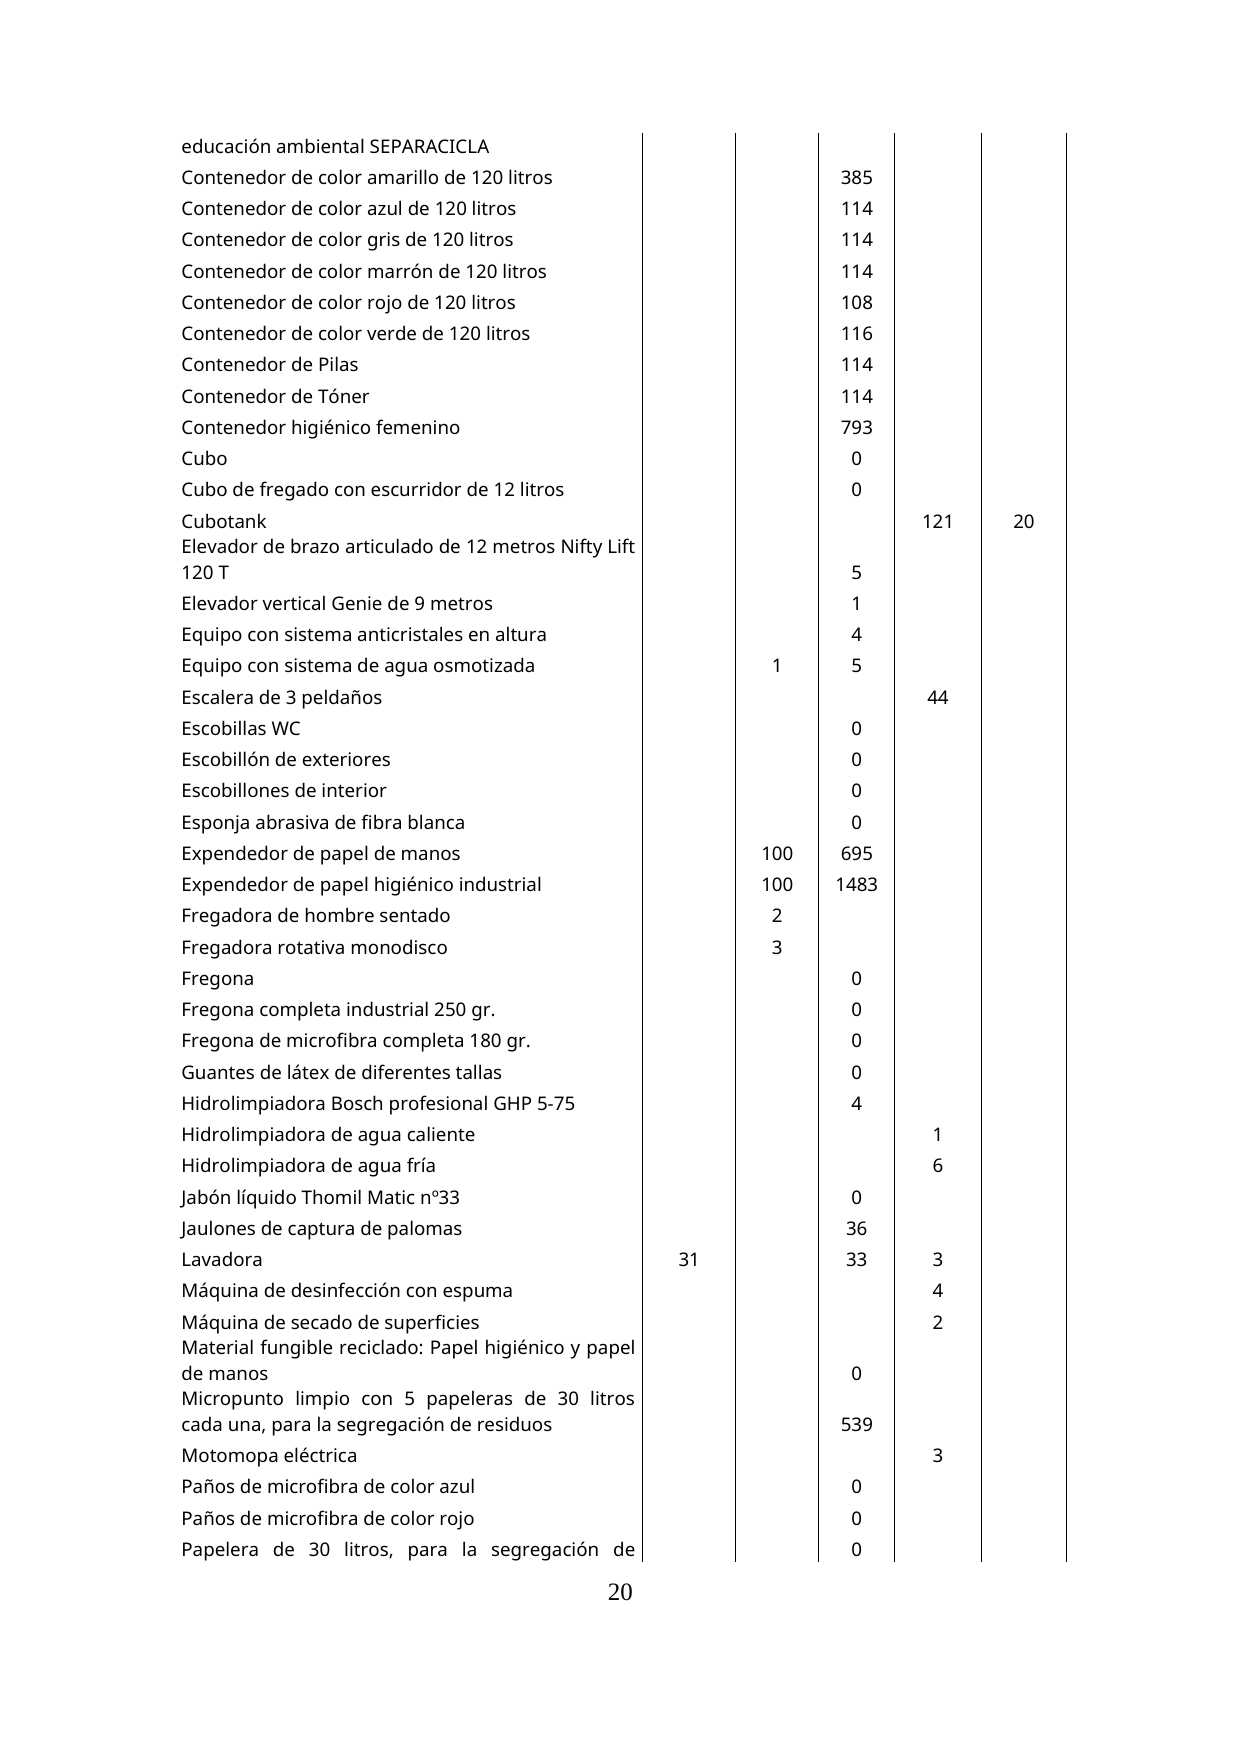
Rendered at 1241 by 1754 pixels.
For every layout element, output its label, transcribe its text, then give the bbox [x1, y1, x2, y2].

table_cell [643, 252, 735, 283]
table_cell [895, 991, 981, 1022]
table_cell 0 [819, 1335, 894, 1386]
table_cell [736, 133, 818, 158]
table_cell [895, 772, 981, 803]
table_cell [895, 1335, 981, 1386]
table_cell [736, 1303, 818, 1334]
table_cell [895, 1499, 981, 1530]
table_cell [736, 346, 818, 377]
table_cell [736, 1022, 818, 1053]
table_cell [982, 616, 1066, 647]
table_cell 114 [819, 346, 894, 377]
table_cell [895, 1386, 981, 1437]
table_cell [982, 1147, 1066, 1178]
table_cell 1 [895, 1116, 981, 1147]
table_cell [736, 252, 818, 283]
table_cell [982, 647, 1066, 678]
table_cell [895, 133, 981, 158]
table_cell [643, 1210, 735, 1241]
table_cell [736, 1468, 818, 1499]
table_cell 44 [895, 678, 981, 709]
table_cell [895, 315, 981, 346]
table_cell [895, 585, 981, 616]
table_cell [895, 1468, 981, 1499]
table_cell Fregadora rotativa monodisco [174, 928, 642, 959]
table_cell [895, 409, 981, 440]
table_cell [736, 1178, 818, 1209]
table_cell [819, 1272, 894, 1303]
table_cell Escalera de 3 peldaños [174, 678, 642, 709]
table_cell [819, 678, 894, 709]
table_cell [643, 133, 735, 158]
table_cell [982, 1053, 1066, 1084]
table_cell [643, 440, 735, 471]
table_cell [895, 284, 981, 315]
table_cell [895, 346, 981, 377]
table_cell [819, 133, 894, 158]
table_cell [982, 585, 1066, 616]
table_cell [643, 678, 735, 709]
table_cell Hidrolimpiadora de agua caliente [174, 1116, 642, 1147]
table_cell [982, 534, 1066, 584]
table_cell 385 [819, 159, 894, 190]
table_cell [982, 1437, 1066, 1468]
table_cell Contenedor de color verde de 120 litros [174, 315, 642, 346]
table_cell [895, 866, 981, 897]
table_cell [819, 897, 894, 928]
table_cell [982, 315, 1066, 346]
table_cell [736, 315, 818, 346]
table_cell 0 [819, 1530, 894, 1562]
table_cell [982, 1085, 1066, 1116]
table_cell [736, 1210, 818, 1241]
table_cell Contenedor de color azul de 120 litros [174, 190, 642, 221]
table_cell [982, 1530, 1066, 1562]
table_cell [895, 741, 981, 772]
table_cell [736, 159, 818, 190]
table_cell [643, 741, 735, 772]
table_cell Fregona [174, 960, 642, 991]
table_cell Lavadora [174, 1241, 642, 1272]
table_cell [736, 585, 818, 616]
table_cell [982, 471, 1066, 502]
table_cell [643, 585, 735, 616]
table_cell [736, 1116, 818, 1147]
table_cell [736, 534, 818, 584]
table_cell [736, 440, 818, 471]
table_cell 1 [736, 647, 818, 678]
table_cell [895, 1210, 981, 1241]
table_cell [643, 1530, 735, 1562]
table_cell [982, 190, 1066, 221]
table_cell Paños de microfibra de color rojo [174, 1499, 642, 1530]
table_cell [643, 1022, 735, 1053]
table_cell 0 [819, 710, 894, 741]
table_cell [643, 502, 735, 533]
table_cell 114 [819, 252, 894, 283]
table_cell Cubo [174, 440, 642, 471]
table_cell [982, 897, 1066, 928]
table_cell [895, 159, 981, 190]
table_cell 2 [736, 897, 818, 928]
table_cell 20 [982, 502, 1066, 533]
table_cell [736, 1147, 818, 1178]
table_cell [982, 377, 1066, 408]
table_cell [819, 1437, 894, 1468]
table_cell [643, 1468, 735, 1499]
table_cell 4 [819, 1085, 894, 1116]
table_cell 121 [895, 502, 981, 533]
table_cell [643, 1335, 735, 1386]
table_cell Contenedor de color marrón de 120 litros [174, 252, 642, 283]
table_cell [736, 221, 818, 252]
table_cell [643, 991, 735, 1022]
table_cell Contenedor de Pilas [174, 346, 642, 377]
table_cell [643, 647, 735, 678]
table_cell 5 [819, 647, 894, 678]
table_cell [982, 346, 1066, 377]
table_cell [982, 440, 1066, 471]
table_cell Elevador de brazo articulado de 12 metros Nifty Lift 120 T [174, 534, 642, 584]
table_cell [643, 159, 735, 190]
table_cell [643, 616, 735, 647]
table_cell Hidrolimpiadora Bosch profesional GHP 5-75 [174, 1085, 642, 1116]
table_cell [736, 1272, 818, 1303]
table_cell 0 [819, 1468, 894, 1499]
table_cell [982, 1468, 1066, 1499]
table_cell Micropunto limpio con 5 papeleras de 30 litros cada una, para la segregación de residuos [174, 1386, 642, 1437]
table_cell [643, 1085, 735, 1116]
table_cell [982, 928, 1066, 959]
table_cell [819, 1303, 894, 1334]
table_cell 0 [819, 471, 894, 502]
table_cell Escobillas WC [174, 710, 642, 741]
table_cell educación ambiental SEPARACICLA [174, 133, 642, 158]
table_cell [736, 190, 818, 221]
table_cell Material fungible reciclado: Papel higiénico y papel de manos [174, 1335, 642, 1386]
table_cell [895, 440, 981, 471]
table_cell [895, 252, 981, 283]
table_cell Motomopa eléctrica [174, 1437, 642, 1468]
table_cell [643, 534, 735, 584]
table_cell 1 [819, 585, 894, 616]
table_cell [895, 647, 981, 678]
table_cell [736, 991, 818, 1022]
table_cell 100 [736, 866, 818, 897]
table_cell Contenedor de color rojo de 120 litros [174, 284, 642, 315]
table_cell [643, 284, 735, 315]
table_cell 3 [736, 928, 818, 959]
table_cell [895, 1053, 981, 1084]
table_cell [895, 710, 981, 741]
table_cell Máquina de desinfección con espuma [174, 1272, 642, 1303]
table_cell Esponja abrasiva de fibra blanca [174, 803, 642, 834]
table_cell Expendedor de papel higiénico industrial [174, 866, 642, 897]
table_cell [982, 772, 1066, 803]
table_cell Escobillones de interior [174, 772, 642, 803]
table_cell 6 [895, 1147, 981, 1178]
table_cell 0 [819, 741, 894, 772]
table_cell 0 [819, 1178, 894, 1209]
table_cell [643, 409, 735, 440]
table_cell [643, 1116, 735, 1147]
table_cell [895, 835, 981, 866]
table_cell [982, 1178, 1066, 1209]
table_cell [736, 284, 818, 315]
table_cell [982, 678, 1066, 709]
table_cell [736, 772, 818, 803]
table_cell [736, 1241, 818, 1272]
table_cell [895, 960, 981, 991]
table_cell [643, 710, 735, 741]
table_cell [982, 133, 1066, 158]
table_cell 539 [819, 1386, 894, 1437]
table_cell [982, 252, 1066, 283]
table_cell [982, 803, 1066, 834]
table_cell 5 [819, 534, 894, 584]
table_cell [643, 1386, 735, 1437]
table_cell [895, 534, 981, 584]
table_cell 4 [895, 1272, 981, 1303]
table_cell Contenedor de Tóner [174, 377, 642, 408]
table_cell 0 [819, 803, 894, 834]
table_cell [736, 1530, 818, 1562]
table_cell [736, 409, 818, 440]
table_cell 3 [895, 1241, 981, 1272]
table_cell [736, 1085, 818, 1116]
table_cell [982, 221, 1066, 252]
table_cell [643, 1437, 735, 1468]
table_cell [982, 159, 1066, 190]
table_cell [736, 1053, 818, 1084]
table_cell [643, 1499, 735, 1530]
table_cell [982, 1272, 1066, 1303]
table_cell 108 [819, 284, 894, 315]
table_cell Papelera de 30 litros, para la segregación de [174, 1530, 642, 1562]
table_cell [736, 1437, 818, 1468]
table_cell Elevador vertical Genie de 9 metros [174, 585, 642, 616]
table_cell [895, 190, 981, 221]
table_cell 0 [819, 772, 894, 803]
table_cell [736, 1499, 818, 1530]
table_cell [736, 471, 818, 502]
table_cell Escobillón de exteriores [174, 741, 642, 772]
table_cell [982, 741, 1066, 772]
table_cell 100 [736, 835, 818, 866]
table_cell [736, 1335, 818, 1386]
table_cell Máquina de secado de superficies [174, 1303, 642, 1334]
table_cell 0 [819, 1053, 894, 1084]
table_cell 793 [819, 409, 894, 440]
table_cell Fregona completa industrial 250 gr. [174, 991, 642, 1022]
table_cell [643, 190, 735, 221]
table_cell 2 [895, 1303, 981, 1334]
table_cell [736, 960, 818, 991]
table_cell Paños de microfibra de color azul [174, 1468, 642, 1499]
table_cell 116 [819, 315, 894, 346]
table_cell [982, 1116, 1066, 1147]
table_cell 0 [819, 1499, 894, 1530]
table_cell [895, 471, 981, 502]
table_cell [819, 502, 894, 533]
table_cell [982, 1241, 1066, 1272]
table_cell [982, 960, 1066, 991]
table_cell [982, 1210, 1066, 1241]
table_cell [982, 991, 1066, 1022]
table_cell Fregadora de hombre sentado [174, 897, 642, 928]
table_cell [982, 710, 1066, 741]
table_cell [982, 1303, 1066, 1334]
table_cell 0 [819, 991, 894, 1022]
table_cell [643, 346, 735, 377]
table_cell [643, 835, 735, 866]
table_cell [643, 803, 735, 834]
table_cell Equipo con sistema de agua osmotizada [174, 647, 642, 678]
table_cell Equipo con sistema anticristales en altura [174, 616, 642, 647]
table_cell 114 [819, 377, 894, 408]
table_cell Jabón líquido Thomil Matic nº33 [174, 1178, 642, 1209]
table_cell [643, 377, 735, 408]
table_cell [736, 710, 818, 741]
table_cell [736, 678, 818, 709]
table_cell Contenedor de color gris de 120 litros [174, 221, 642, 252]
table_cell [643, 1303, 735, 1334]
table_cell 1483 [819, 866, 894, 897]
table_cell [736, 1386, 818, 1437]
table_cell Contenedor de color amarillo de 120 litros [174, 159, 642, 190]
table_cell [895, 616, 981, 647]
table_cell [643, 928, 735, 959]
table_cell [895, 221, 981, 252]
table_cell [643, 1178, 735, 1209]
table_cell [982, 1022, 1066, 1053]
table_cell 33 [819, 1241, 894, 1272]
table_cell [643, 897, 735, 928]
table_cell [895, 1178, 981, 1209]
table_cell [982, 866, 1066, 897]
table_cell [643, 772, 735, 803]
table_cell [819, 928, 894, 959]
table_cell [736, 741, 818, 772]
table_cell [895, 803, 981, 834]
table_cell [895, 928, 981, 959]
table_cell [643, 866, 735, 897]
table_cell [895, 1530, 981, 1562]
table_cell [819, 1147, 894, 1178]
table_cell [982, 409, 1066, 440]
table_cell 3 [895, 1437, 981, 1468]
table_cell [643, 1147, 735, 1178]
table_cell 0 [819, 1022, 894, 1053]
table_cell [736, 616, 818, 647]
table_cell 0 [819, 440, 894, 471]
table_cell [736, 502, 818, 533]
table_cell Jaulones de captura de palomas [174, 1210, 642, 1241]
table_cell [736, 377, 818, 408]
table_cell [895, 897, 981, 928]
table_cell Guantes de látex de diferentes tallas [174, 1053, 642, 1084]
table_cell [982, 1335, 1066, 1386]
table_cell [643, 315, 735, 346]
table_cell 695 [819, 835, 894, 866]
table_cell Cubo de fregado con escurridor de 12 litros [174, 471, 642, 502]
table_cell [819, 1116, 894, 1147]
table_cell 114 [819, 221, 894, 252]
table_cell [895, 1085, 981, 1116]
table_cell [982, 1499, 1066, 1530]
table_cell Fregona de microfibra completa 180 gr. [174, 1022, 642, 1053]
table_cell [643, 221, 735, 252]
table_cell Contenedor higiénico femenino [174, 409, 642, 440]
table_cell [895, 377, 981, 408]
table_cell 31 [643, 1241, 735, 1272]
table_cell 4 [819, 616, 894, 647]
table_cell [643, 471, 735, 502]
table_cell [982, 284, 1066, 315]
table_cell [643, 1272, 735, 1303]
table_cell [643, 1053, 735, 1084]
table_cell 0 [819, 960, 894, 991]
table_cell [643, 960, 735, 991]
table_cell Expendedor de papel de manos [174, 835, 642, 866]
table_cell [736, 803, 818, 834]
table_cell Cubotank [174, 502, 642, 533]
table_cell 114 [819, 190, 894, 221]
table_cell [895, 1022, 981, 1053]
table_cell Hidrolimpiadora de agua fría [174, 1147, 642, 1178]
table_cell 36 [819, 1210, 894, 1241]
table_cell [982, 1386, 1066, 1437]
table_cell [982, 835, 1066, 866]
